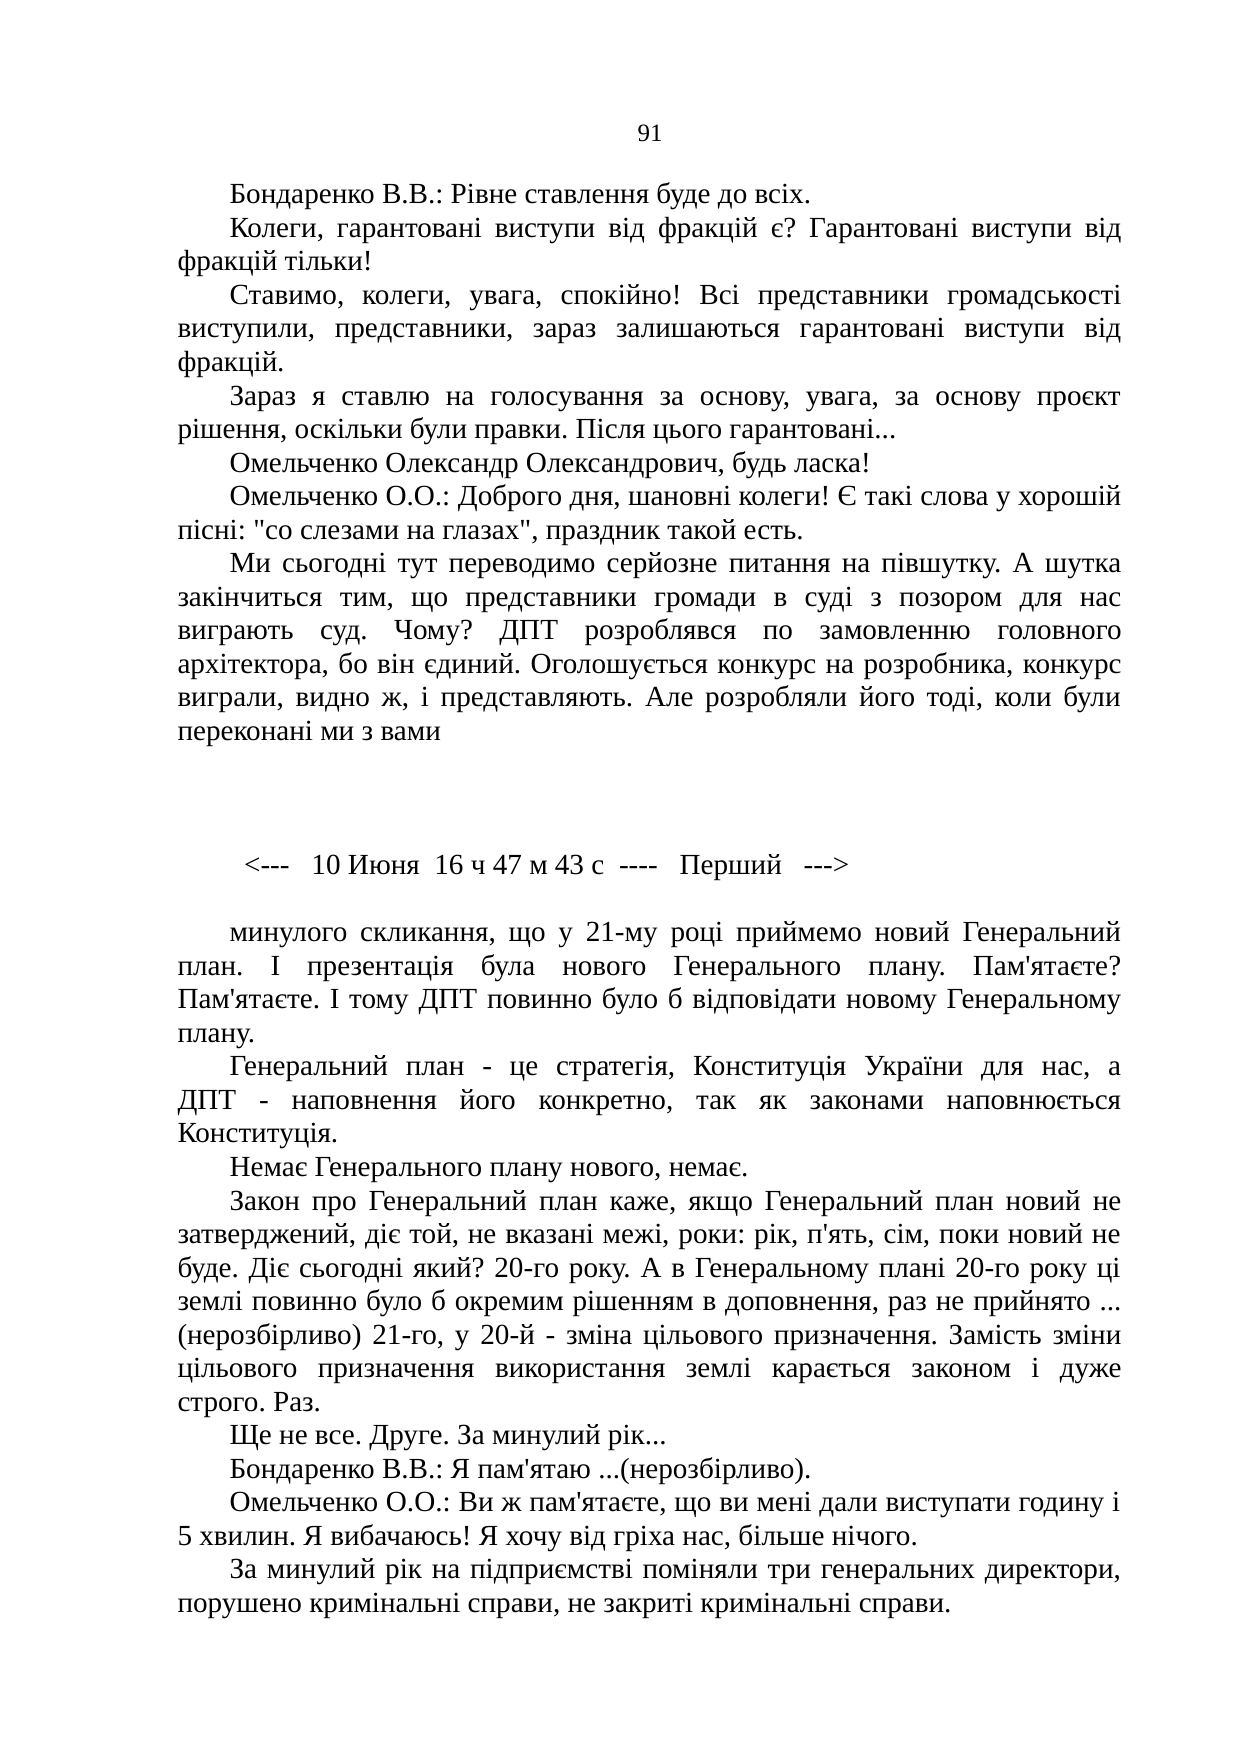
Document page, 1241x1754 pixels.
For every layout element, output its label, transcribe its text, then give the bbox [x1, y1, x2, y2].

text Зараз я ставлю на голосування за основу, увага, за основу проєкт рішення, оскільки були правки. Після цього гарантовані... [177, 378, 1122, 445]
text Колеги, гарантовані виступи від фракцій є? Гарантовані виступи від фракцій тільки! [177, 210, 1122, 277]
text Немає Генерального плану нового, немає. [177, 1149, 1122, 1183]
text <--- 10 Июня 16 ч 47 м 43 с ---- Перший ---> [177, 847, 1122, 881]
text Бондаренко В.В.: Я пам'ятаю ...(нерозбірливо). [177, 1451, 1122, 1484]
text Генеральний план - це стратегія, Конституція України для нас, а ДПТ - наповнення його конкретно, так як законами наповнюється Конституція. [177, 1048, 1122, 1149]
text Омельченко О.О.: Доброго дня, шановні колеги! Є такі слова у хорошій пісні: "со слезами на глазах", праздник такой есть. [177, 478, 1122, 545]
text Бондаренко В.В.: Рівне ставлення буде до всіх. [177, 176, 1122, 210]
text Закон про Генеральний план каже, якщо Генеральний план новий не затверджений, діє той, не вказані межі, роки: рік, п'ять, сім, поки новий не буде. Діє сьогодні який? 20-го року. А в Генеральному плані 20-го року ці землі повинно було б окремим рішенням в доповнення, раз не прийнято ...(нерозбірливо) 21-го, у 20-й - зміна цільового призначення. Замість зміни цільового призначення використання землі карається законом і дуже строго. Раз. [177, 1183, 1122, 1417]
text За минулий рік на підприємстві поміняли три генеральних директори, порушено кримінальні справи, не закриті кримінальні справи. [177, 1552, 1122, 1619]
text Ще не все. Друге. За минулий рік... [177, 1417, 1122, 1451]
text Ми сьогодні тут переводимо серйозне питання на півшутку. А шутка закінчиться тим, що представники громади в суді з позором для нас виграють суд. Чому? ДПТ розроблявся по замовленню головного архітектора, бо він єдиний. Оголошується конкурс на розробника, конкурс виграли, видно ж, і представляють. Але розробляли його тоді, коли були переконані ми з вами [177, 545, 1122, 747]
text Омельченко Олександр Олександрович, будь ласка! [177, 445, 1122, 478]
text Ставимо, колеги, увага, спокійно! Всі представники громадськості виступили, представники, зараз залишаються гарантовані виступи від фракцій. [177, 277, 1122, 378]
text Омельченко О.О.: Ви ж пам'ятаєте, що ви мені дали виступати годину і 5 хвилин. Я вибачаюсь! Я хочу від гріха нас, більше нічого. [177, 1484, 1122, 1552]
text минулого скликання, що у 21-му році приймемо новий Генеральний план. І презентація була нового Генерального плану. Пам'ятаєте? Пам'ятаєте. І тому ДПТ повинно було б відповідати новому Генеральному плану. [177, 914, 1122, 1048]
